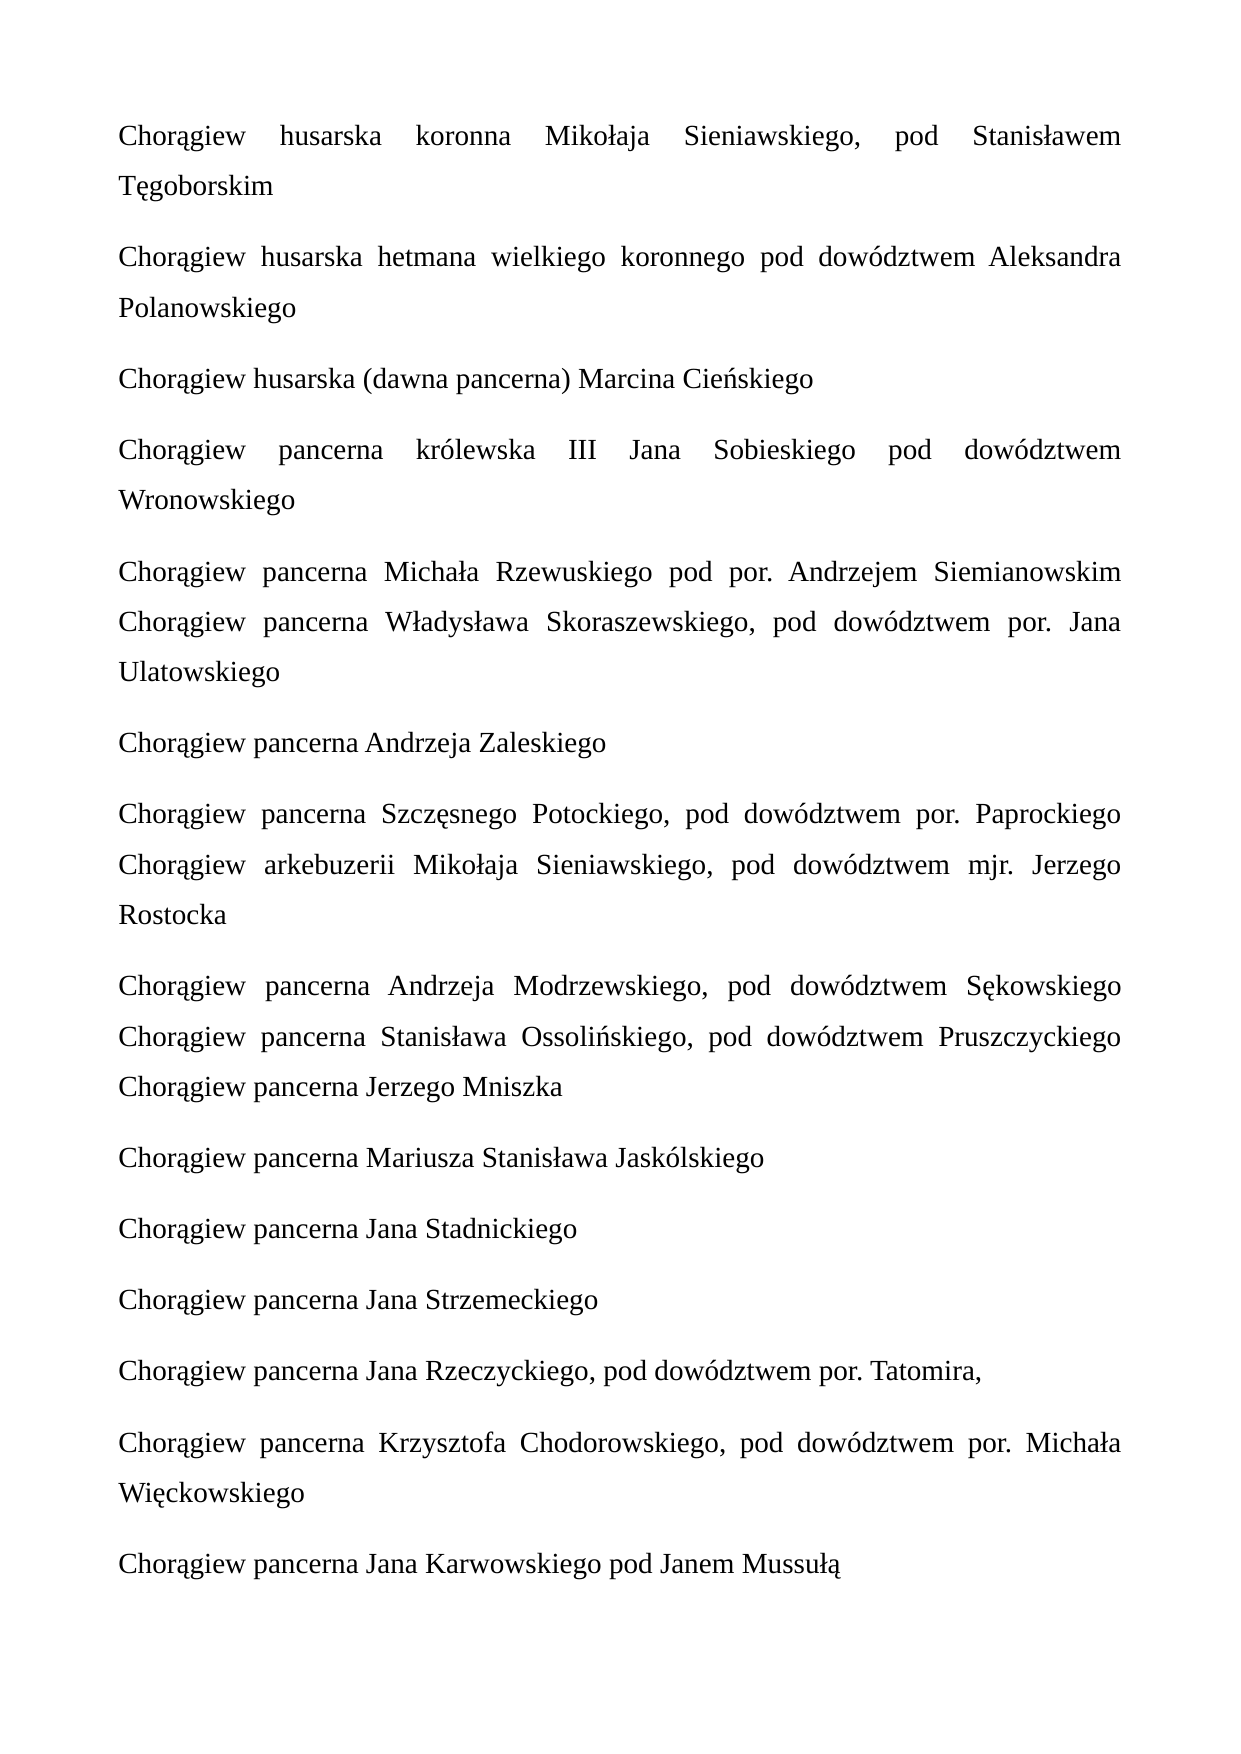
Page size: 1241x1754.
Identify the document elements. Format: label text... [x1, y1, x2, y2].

text Chorągiew pancerna Szczęsnego Potockiego, pod dowództwem por. Paprockiego Chorągiew arkebuzerii Mikołaja Sieniawskiego, pod dowództwem mjr. Jerzego Rostocka [118, 797, 1122, 931]
text Chorągiew pancerna Krzysztofa Chodorowskiego, pod dowództwem por. Michała Więckowskiego [118, 1425, 1122, 1508]
text Chorągiew pancerna Mariusza Stanisława Jaskólskiego [118, 1140, 1122, 1174]
text Chorągiew husarska (dawna pancerna) Marcina Cieńskiego [118, 361, 1122, 394]
text Chorągiew husarska hetmana wielkiego koronnego pod dowództwem Aleksandra Polanowskiego [118, 239, 1122, 323]
text Chorągiew husarska koronna Mikołaja Sieniawskiego, pod Stanisławem Tęgoborskim [118, 118, 1122, 202]
text Chorągiew pancerna Andrzeja Modrzewskiego, pod dowództwem Sękowskiego Chorągiew pancerna Stanisława Ossolińskiego, pod dowództwem Pruszczyckiego Chorągiew pancerna Jerzego Mniszka [118, 968, 1122, 1102]
text Chorągiew pancerna Jana Stadnickiego [118, 1211, 1122, 1245]
text Chorągiew pancerna Michała Rzewuskiego pod por. Andrzejem Siemianowskim Chorągiew pancerna Władysława Skoraszewskiego, pod dowództwem por. Jana Ulatowskiego [118, 554, 1122, 688]
text Chorągiew pancerna Jana Rzeczyckiego, pod dowództwem por. Tatomira, [118, 1353, 1122, 1387]
text Chorągiew pancerna Jana Strzemeckiego [118, 1282, 1122, 1316]
text Chorągiew pancerna Andrzeja Zaleskiego [118, 725, 1122, 759]
text Chorągiew pancerna Jana Karwowskiego pod Janem Mussułą [118, 1546, 1122, 1580]
text Chorągiew pancerna królewska III Jana Sobieskiego pod dowództwem Wronowskiego [118, 432, 1122, 516]
